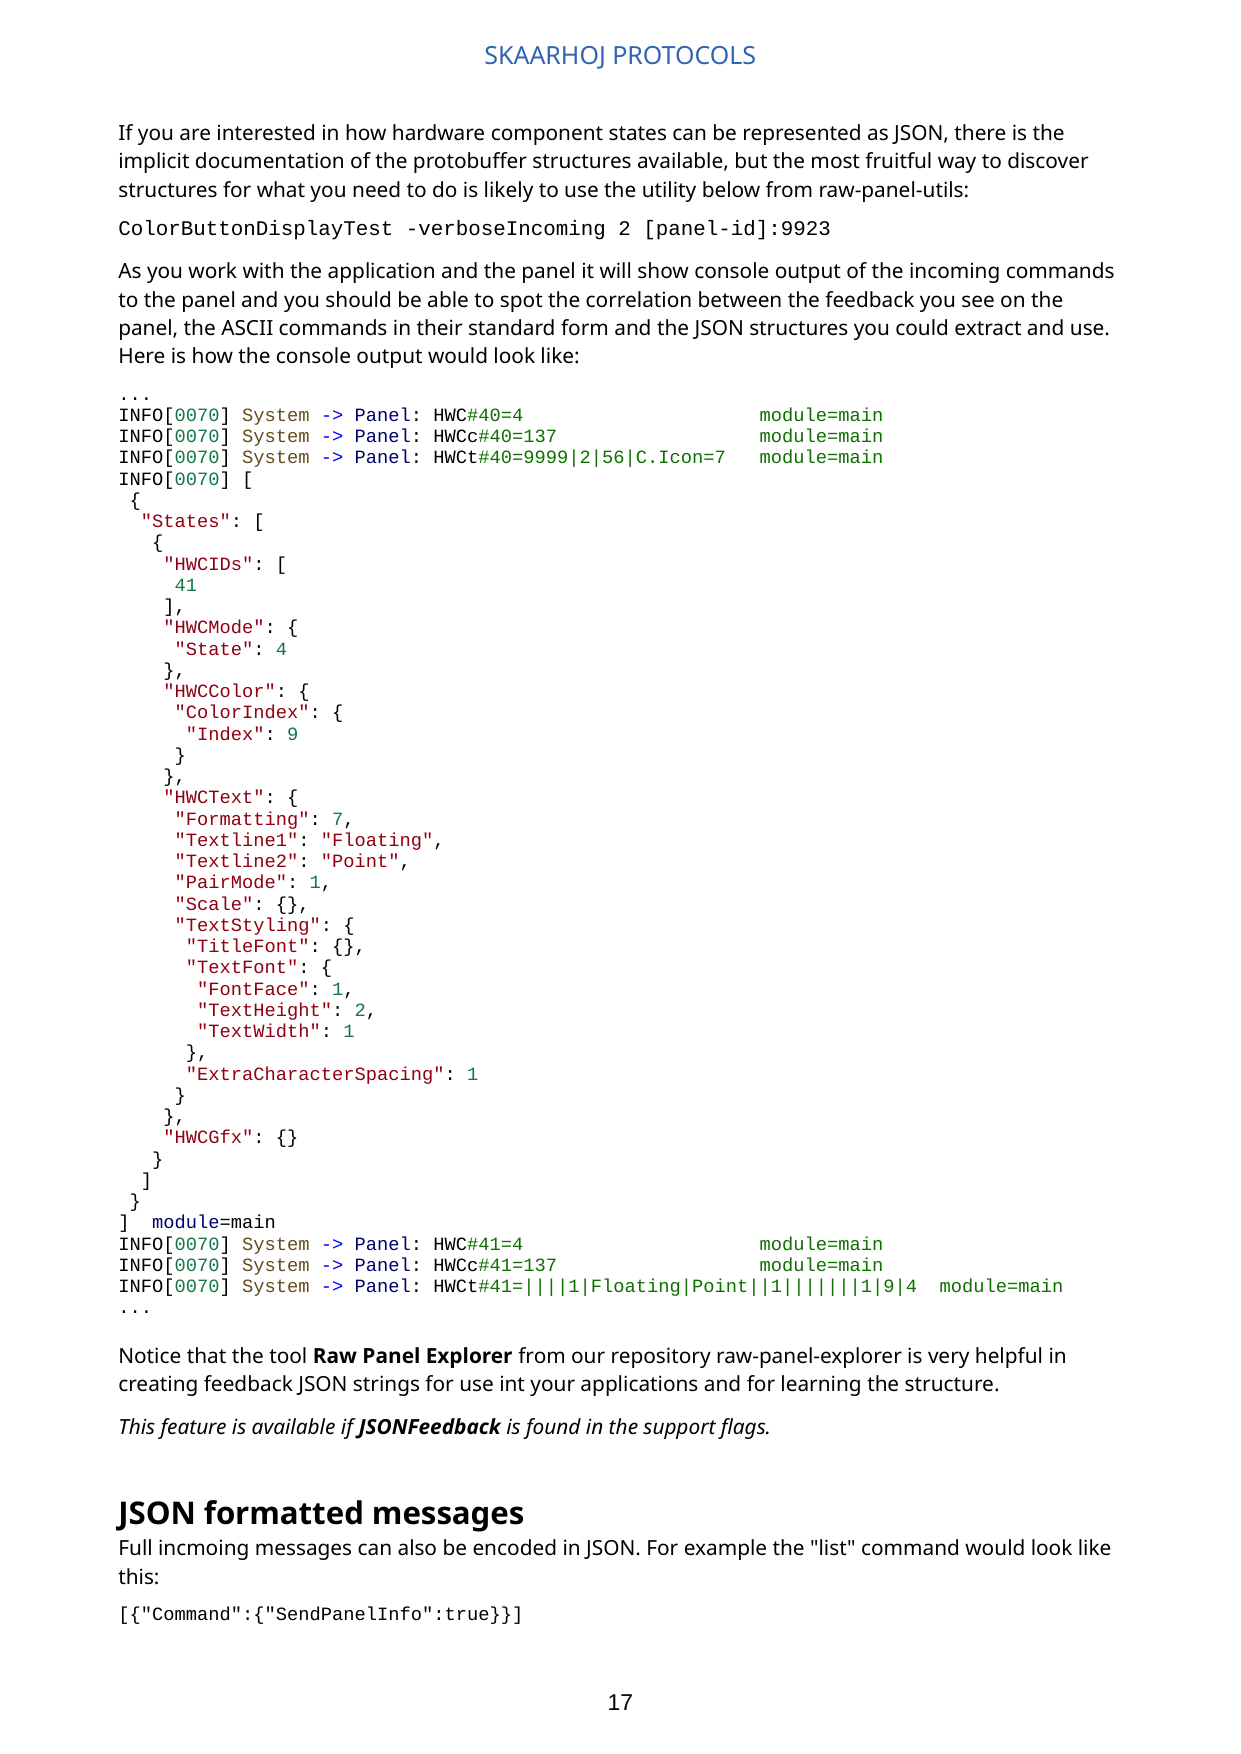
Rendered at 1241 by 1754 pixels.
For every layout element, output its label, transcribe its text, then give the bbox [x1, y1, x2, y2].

text "ExtraCharacterSpacing": 1 [118, 1064, 1122, 1086]
text "FontFace": 1, [118, 979, 1122, 1001]
text INFO[0070] System -> Panel: HWCt#41=||||1|Floating|Point||1|||||||1|9|4 module=main [118, 1277, 1122, 1298]
text "HWCText": { [118, 788, 1122, 809]
text ], [118, 597, 1122, 618]
text }, [118, 767, 1122, 788]
text Full incmoing messages can also be encoded in JSON. For example the "list" command would look like this: [118, 1533, 1122, 1590]
text As you work with the application and the panel it will show console output of the incoming commands to the panel and you should be able to spot the correlation between the feedback you see on the panel, the ASCII commands in their standard form and the JSON structures you could extract and use. Here is how the console output would look like: [118, 256, 1122, 370]
text ColorButtonDisplayTest -verboseIncoming 2 [panel-id]:9923 [118, 218, 1122, 242]
text INFO[0070] System -> Panel: HWC#41=4 module=main [118, 1234, 1122, 1256]
text } [118, 1149, 1122, 1171]
text }, [118, 661, 1122, 682]
text "HWCColor": { [118, 682, 1122, 703]
text { [118, 491, 1122, 512]
text "TextWidth": 1 [118, 1022, 1122, 1043]
text "TitleFont": {}, [118, 937, 1122, 958]
text "Textline2": "Point", [118, 852, 1122, 873]
text INFO[0070] [ [118, 469, 1122, 491]
text "Textline1": "Floating", [118, 831, 1122, 852]
text "Scale": {}, [118, 894, 1122, 916]
subtitle JSON formatted messages [118, 1491, 1122, 1533]
text } [118, 1192, 1122, 1213]
text INFO[0070] System -> Panel: HWCc#41=137 module=main [118, 1256, 1122, 1277]
text ... INFO[0070] System -> Panel: HWC#40=4 module=main [118, 384, 1122, 427]
text { [118, 533, 1122, 554]
text "HWCIDs": [ [118, 554, 1122, 576]
text INFO[0070] System -> Panel: HWCc#40=137 module=main [118, 427, 1122, 448]
text "HWCMode": { [118, 618, 1122, 639]
text "State": 4 [118, 639, 1122, 661]
text ] [118, 1171, 1122, 1192]
text "PairMode": 1, [118, 873, 1122, 894]
text "ColorIndex": { [118, 703, 1122, 724]
text Notice that the tool Raw Panel Explorer from our repository raw-panel-explorer is very helpful in creating feedback JSON strings for use int your applications and for learning the structure. [118, 1341, 1122, 1398]
text } [118, 746, 1122, 767]
text "Index": 9 [118, 724, 1122, 746]
text }, [118, 1043, 1122, 1064]
text "TextFont": { [118, 958, 1122, 979]
text ... [118, 1298, 1122, 1319]
text "Formatting": 7, [118, 809, 1122, 831]
text } [118, 1086, 1122, 1107]
text This feature is available if JSONFeedback is found in the support flags. [118, 1412, 1122, 1441]
text "TextStyling": { [118, 916, 1122, 937]
text 41 [118, 576, 1122, 597]
text "TextHeight": 2, [118, 1001, 1122, 1022]
text }, [118, 1107, 1122, 1128]
text "States": [ [118, 512, 1122, 533]
text "HWCGfx": {} [118, 1128, 1122, 1149]
text [{"Command":{"SendPanelInfo":true}}] [118, 1605, 1122, 1626]
text If you are interested in how hardware component states can be represented as JSON, there is the implicit documentation of the protobuffer structures available, but the most fruitful way to discover structures for what you need to do is likely to use the utility below from raw-panel-utils: [118, 118, 1122, 203]
text INFO[0070] System -> Panel: HWCt#40=9999|2|56|C.Icon=7 module=main [118, 448, 1122, 469]
text ] module=main [118, 1213, 1122, 1234]
